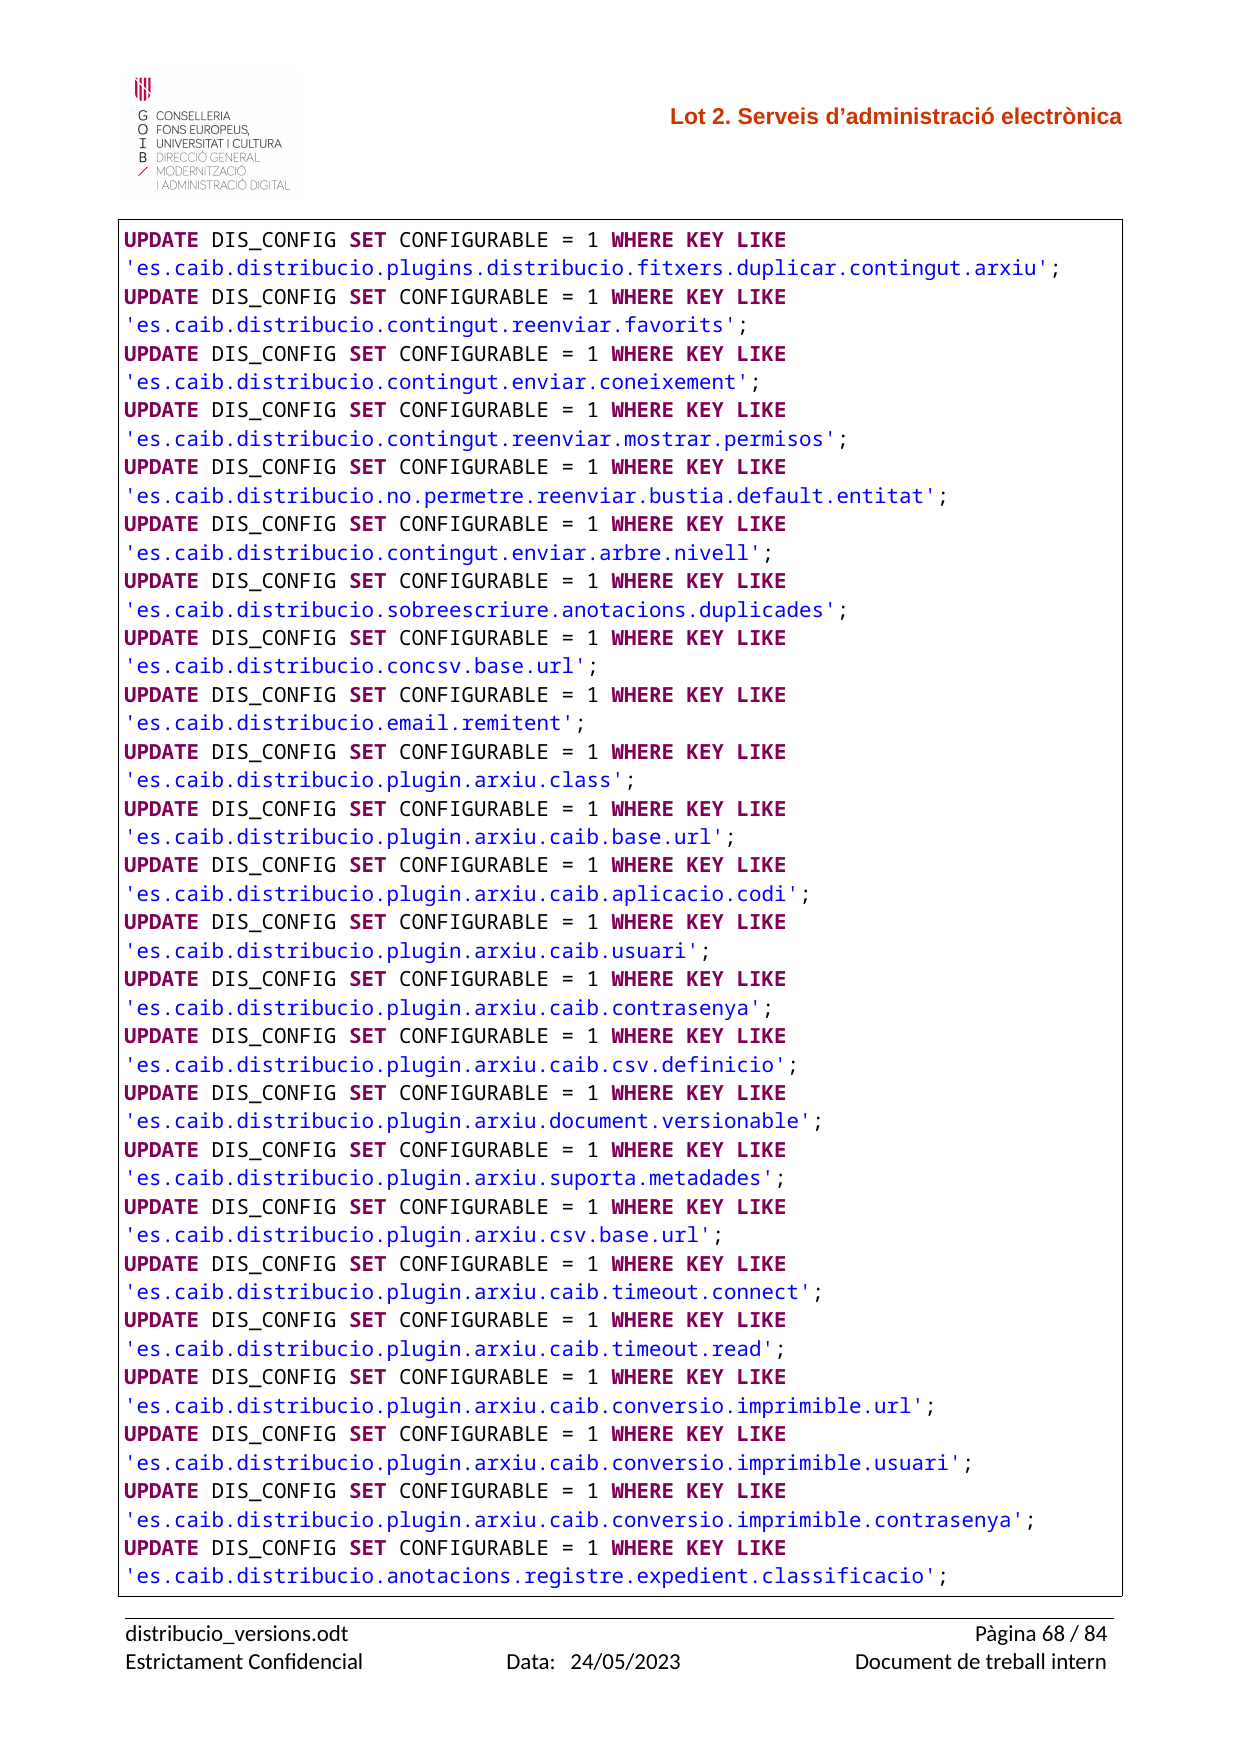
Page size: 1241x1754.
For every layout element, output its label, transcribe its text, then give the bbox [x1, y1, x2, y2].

picture [126, 70, 299, 197]
table_header UPDATE DIS_CONFIG SET CONFIGURABLE = 1 WHERE KEY LIKE 'es.caib.distribucio.plugins.distribucio.fitxers.duplicar.contingut.arxiu'; UPDATE DIS_CONFIG SET CONFIGURABLE = 1 WHERE KEY LIKE 'es.caib.distribucio.contingut.reenviar.favorits'; UPDATE DIS_CONFIG SET CONFIGURABLE = 1 WHERE KEY LIKE 'es.caib.distribucio.contingut.enviar.coneixement'; UPDATE DIS_CONFIG SET CONFIGURABLE = 1 WHERE KEY LIKE 'es.caib.distribucio.contingut.reenviar.mostrar.permisos'; UPDATE DIS_CONFIG SET CONFIGURABLE = 1 WHERE KEY LIKE 'es.caib.distribucio.no.permetre.reenviar.bustia.default.entitat'; UPDATE DIS_CONFIG SET CONFIGURABLE = 1 WHERE KEY LIKE 'es.caib.distribucio.contingut.enviar.arbre.nivell'; UPDATE DIS_CONFIG SET CONFIGURABLE = 1 WHERE KEY LIKE 'es.caib.distribucio.sobreescriure.anotacions.duplicades'; UPDATE DIS_CONFIG SET CONFIGURABLE = 1 WHERE KEY LIKE 'es.caib.distribucio.concsv.base.url'; UPDATE DIS_CONFIG SET CONFIGURABLE = 1 WHERE KEY LIKE 'es.caib.distribucio.email.remitent'; UPDATE DIS_CONFIG SET CONFIGURABLE = 1 WHERE KEY LIKE 'es.caib.distribucio.plugin.arxiu.class'; UPDATE DIS_CONFIG SET CONFIGURABLE = 1 WHERE KEY LIKE 'es.caib.distribucio.plugin.arxiu.caib.base.url'; UPDATE DIS_CONFIG SET CONFIGURABLE = 1 WHERE KEY LIKE 'es.caib.distribucio.plugin.arxiu.caib.aplicacio.codi'; UPDATE DIS_CONFIG SET CONFIGURABLE = 1 WHERE KEY LIKE 'es.caib.distribucio.plugin.arxiu.caib.usuari'; UPDATE DIS_CONFIG SET CONFIGURABLE = 1 WHERE KEY LIKE 'es.caib.distribucio.plugin.arxiu.caib.contrasenya'; UPDATE DIS_CONFIG SET CONFIGURABLE = 1 WHERE KEY LIKE 'es.caib.distribucio.plugin.arxiu.caib.csv.definicio'; UPDATE DIS_CONFIG SET CONFIGURABLE = 1 WHERE KEY LIKE 'es.caib.distribucio.plugin.arxiu.document.versionable'; UPDATE DIS_CONFIG SET CONFIGURABLE = 1 WHERE KEY LIKE 'es.caib.distribucio.plugin.arxiu.suporta.metadades'; UPDATE DIS_CONFIG SET CONFIGURABLE = 1 WHERE KEY LIKE 'es.caib.distribucio.plugin.arxiu.csv.base.url'; UPDATE DIS_CONFIG SET CONFIGURABLE = 1 WHERE KEY LIKE 'es.caib.distribucio.plugin.arxiu.caib.timeout.connect'; UPDATE DIS_CONFIG SET CONFIGURABLE = 1 WHERE KEY LIKE 'es.caib.distribucio.plugin.arxiu.caib.timeout.read'; UPDATE DIS_CONFIG SET CONFIGURABLE = 1 WHERE KEY LIKE 'es.caib.distribucio.plugin.arxiu.caib.conversio.imprimible.url'; UPDATE DIS_CONFIG SET CONFIGURABLE = 1 WHERE KEY LIKE 'es.caib.distribucio.plugin.arxiu.caib.conversio.imprimible.usuari'; UPDATE DIS_CONFIG SET CONFIGURABLE = 1 WHERE KEY LIKE 'es.caib.distribucio.plugin.arxiu.caib.conversio.imprimible.contrasenya'; UPDATE DIS_CONFIG SET CONFIGURABLE = 1 WHERE KEY LIKE 'es.caib.distribucio.anotacions.registre.expedient.classificacio'; [119, 220, 1122, 1596]
